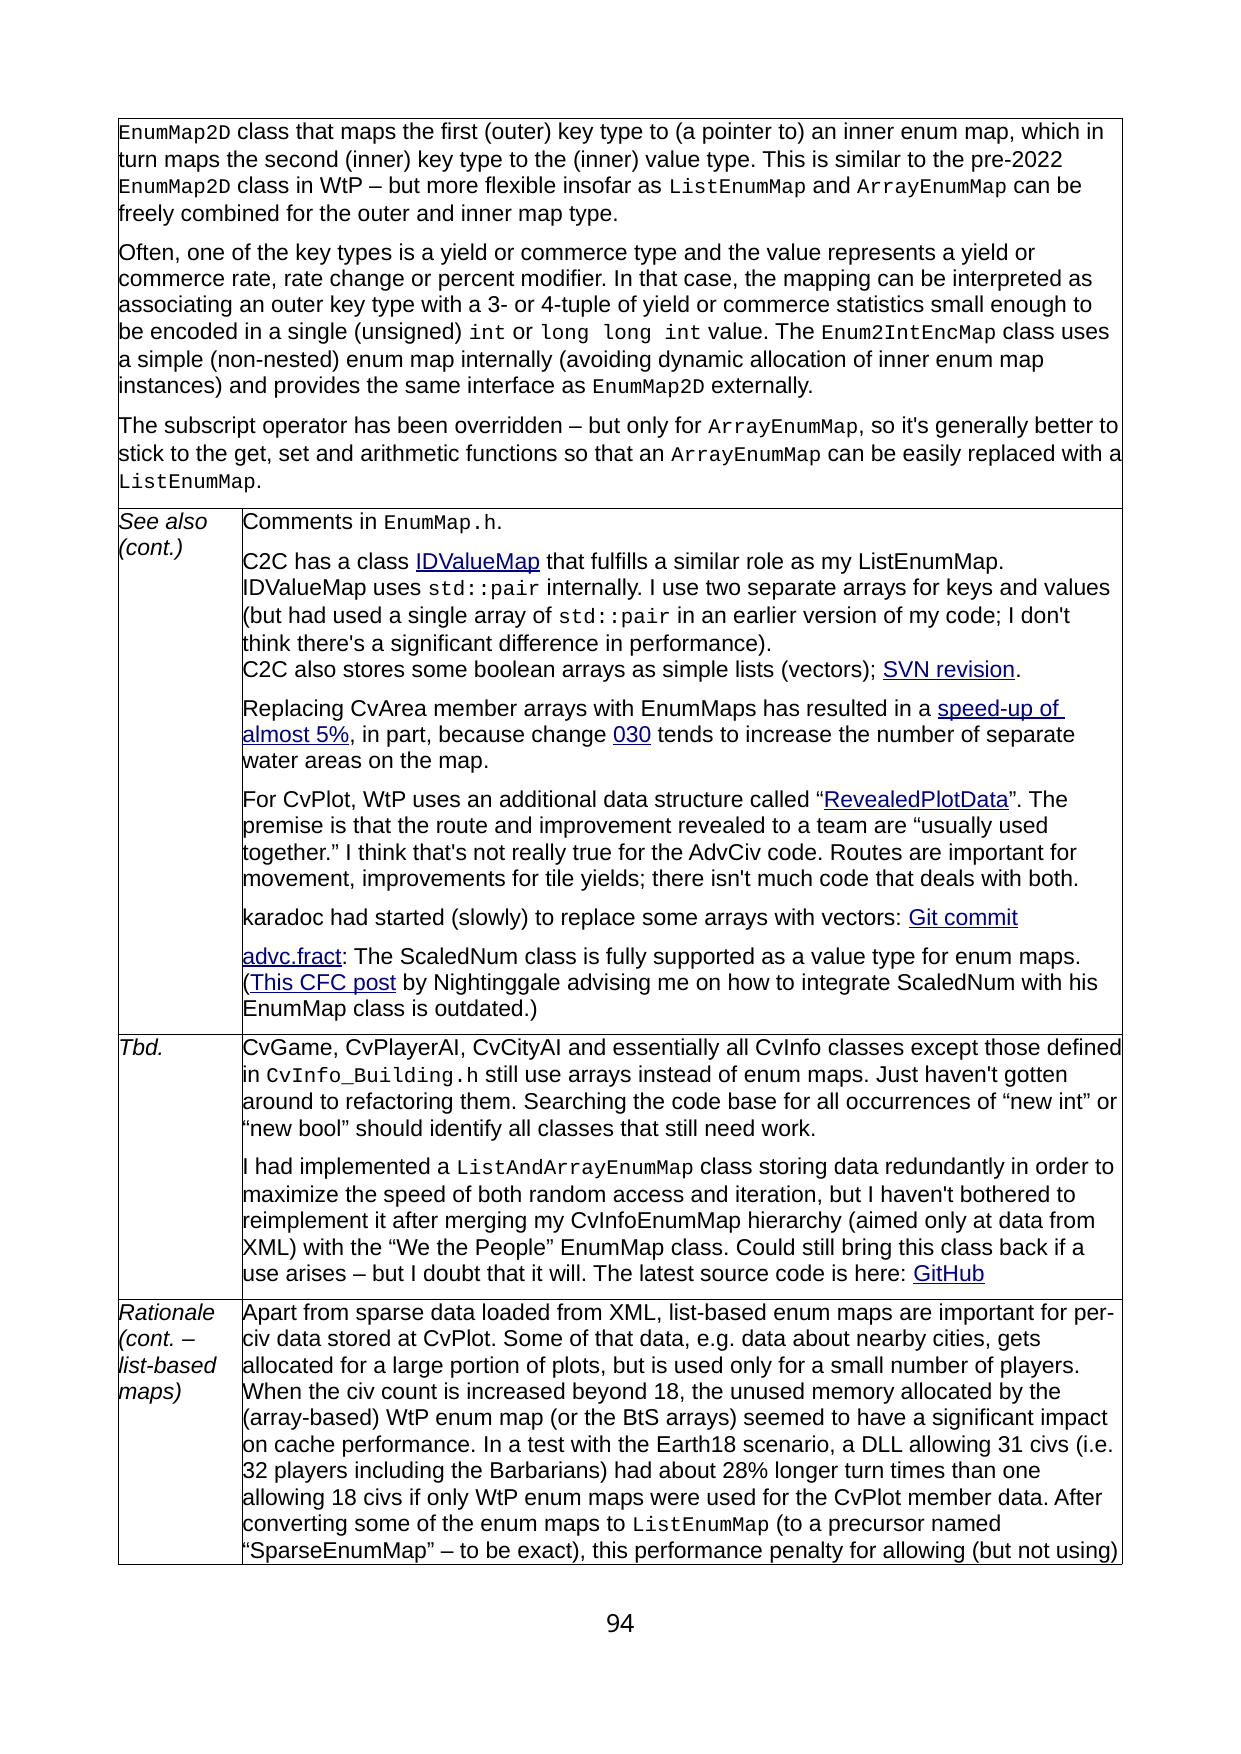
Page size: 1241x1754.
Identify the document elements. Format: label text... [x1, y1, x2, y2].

table_cell Tbd. [119, 1035, 242, 1299]
table_cell Apart from sparse data loaded from XML, list-based enum maps are important for per-civ data stored at CvPlot. Some of that data, e.g. data about nearby cities, gets allocated for a large portion of plots, but is used only for a small number of players. When the civ count is increased beyond 18, the unused memory allocated by the (array-based) WtP enum map (or the BtS arrays) seemed to have a significant impact on cache performance. In a test with the Earth18 scenario, a DLL allowing 31 civs (i.e. 32 players including the Barbarians) had about 28% longer turn times than one allowing 18 civs if only WtP enum maps were used for the CvPlot member data. After converting some of the enum maps to ListEnumMap (to a precursor named “SparseEnumMap” – to be exact), this performance penalty for allowing (but not using) [243, 1300, 1122, 1564]
table_cell EnumMap2D class that maps the first (outer) key type to (a pointer to) an inner enum map, which in turn maps the second (inner) key type to the (inner) value type. This is similar to the pre-2022 EnumMap2D class in WtP – but more flexible insofar as ListEnumMap and ArrayEnumMap can be freely combined for the outer and inner map type. Often, one of the key types is a yield or commerce type and the value represents a yield or commerce rate, rate change or percent modifier. In that case, the mapping can be interpreted as associating an outer key type with a 3- or 4-tuple of yield or commerce statistics small enough to be encoded in a single (unsigned) int or long long int value. The Enum2IntEncMap class uses a simple (non-nested) enum map internally (avoiding dynamic allocation of inner enum map instances) and provides the same interface as EnumMap2D externally. The subscript operator has been overridden – but only for ArrayEnumMap, so it's generally better to stick to the get, set and arithmetic functions so that an ArrayEnumMap can be easily replaced with a ListEnumMap. [119, 119, 1122, 507]
table_cell Comments in EnumMap.h. C2C has a class IDValueMap that fulfills a similar role as my ListEnumMap. IDValueMap uses std::pair internally. I use two separate arrays for keys and values (but had used a single array of std::pair in an earlier version of my code; I don't think there's a significant difference in performance). C2C also stores some boolean arrays as simple lists (vectors); SVN revision. Replacing CvArea member arrays with EnumMaps has resulted in a speed-up of almost 5%, in part, because change 030 tends to increase the number of separate water areas on the map. For CvPlot, WtP uses an additional data structure called “RevealedPlotData”. The premise is that the route and improvement revealed to a team are “usually used together.” I think that's not really true for the AdvCiv code. Routes are important for movement, improvements for tile yields; there isn't much code that deals with both. karadoc had started (slowly) to replace some arrays with vectors: Git commit advc.fract: The ScaledNum class is fully supported as a value type for enum maps. (This CFC post by Nightinggale advising me on how to integrate ScaledNum with his EnumMap class is outdated.) [243, 509, 1122, 1034]
table_cell Rationale (cont. – list-based maps) [119, 1300, 242, 1564]
table_cell CvGame, CvPlayerAI, CvCityAI and essentially all CvInfo classes except those defined in CvInfo_Building.h still use arrays instead of enum maps. Just haven't gotten around to refactoring them. Searching the code base for all occurrences of “new int” or “new bool” should identify all classes that still need work. I had implemented a ListAndArrayEnumMap class storing data redundantly in order to maximize the speed of both random access and iteration, but I haven't bothered to reimplement it after merging my CvInfoEnumMap hierarchy (aimed only at data from XML) with the “We the People” EnumMap class. Could still bring this class back if a use arises – but I doubt that it will. The latest source code is here: GitHub [243, 1035, 1122, 1299]
table_cell See also (cont.) [119, 509, 242, 1034]
